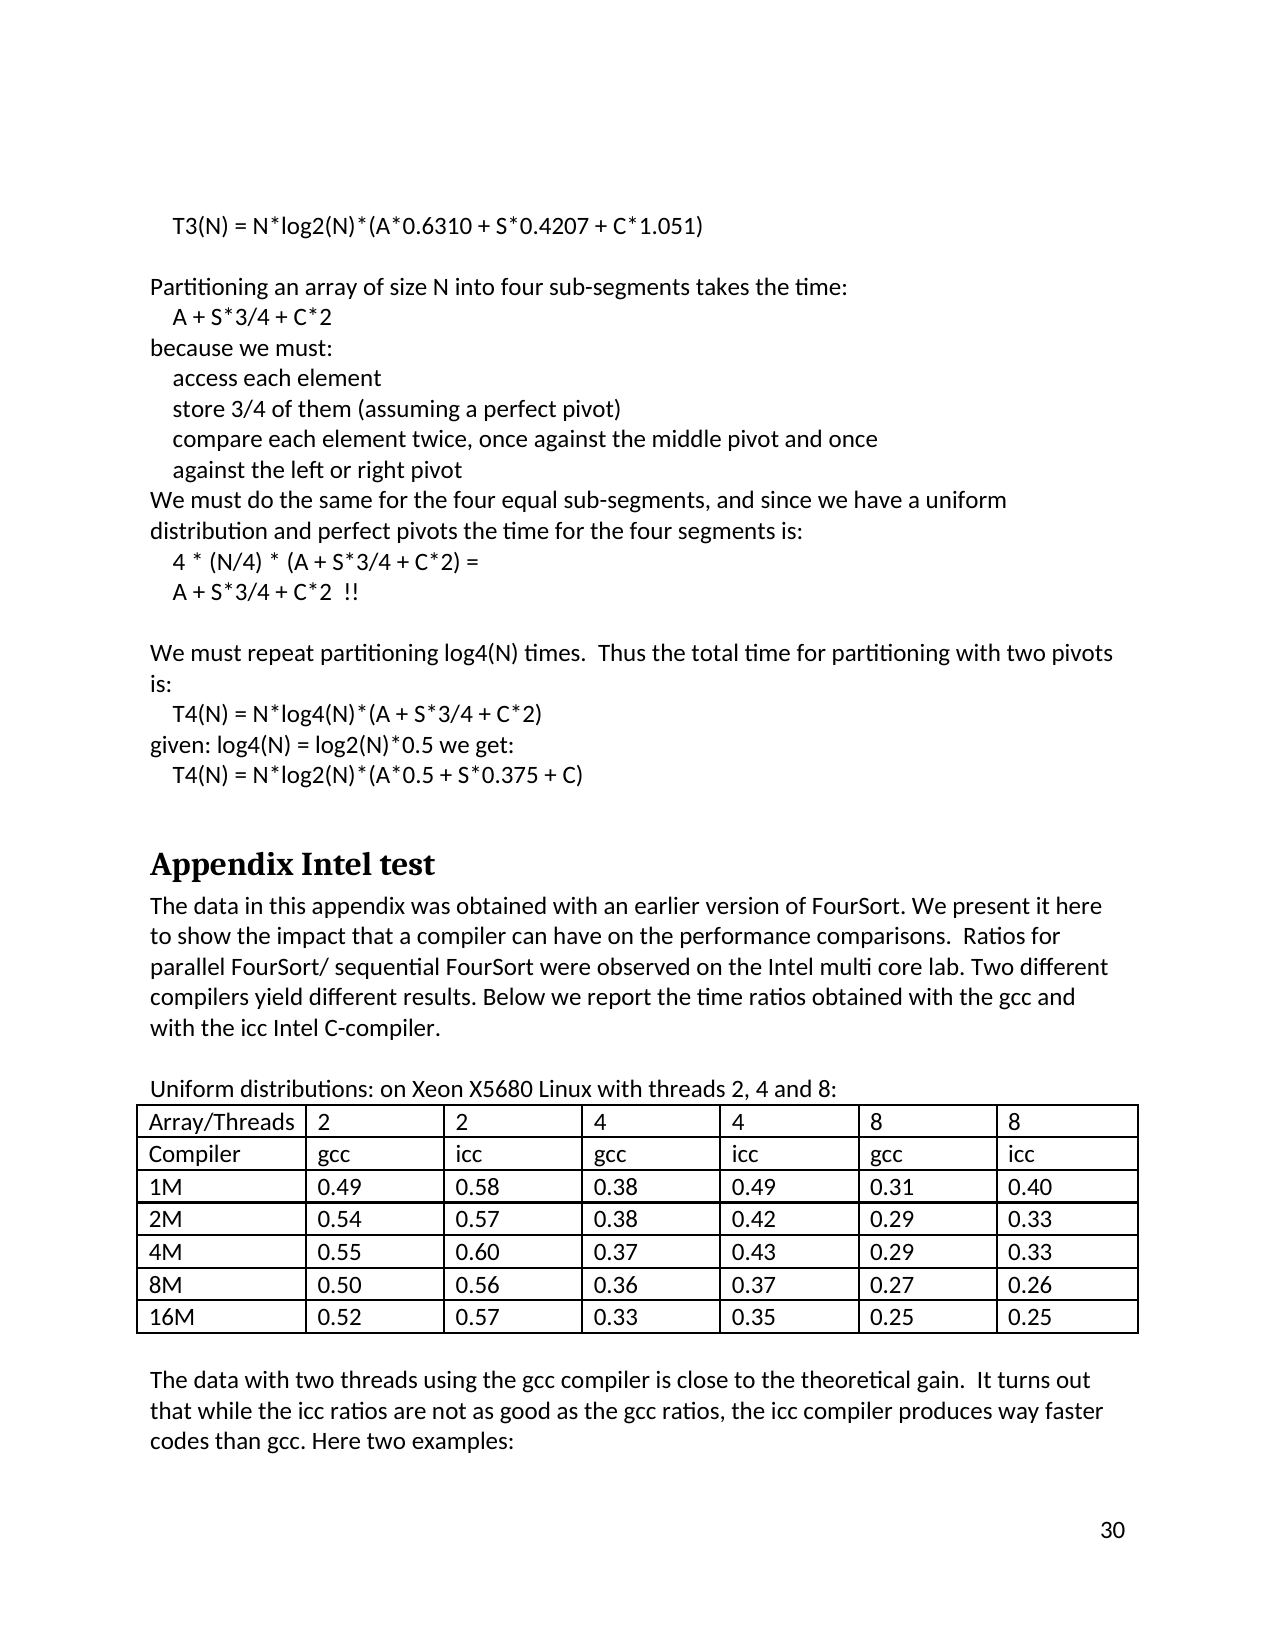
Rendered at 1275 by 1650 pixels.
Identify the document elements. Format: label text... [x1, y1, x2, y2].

text A + S*3/4 + C*2 !! [150, 576, 1125, 607]
text The data in this appendix was obtained with an earlier version of FourSort. We present it here to show the impact that a compiler can have on the performance comparisons. Ratios for parallel FourSort/ sequential FourSort were observed on the Intel multi core lab. Two different compilers yield different results. Below we report the time ratios obtained with the gcc and with the icc Intel C-compiler. [150, 890, 1125, 1043]
text because we must: [150, 332, 1125, 363]
text T4(N) = N*log2(N)*(A*0.5 + S*0.375 + C) [150, 759, 1125, 790]
table_cell 2M [138, 1204, 305, 1234]
table_cell 0.27 [860, 1269, 996, 1299]
table_cell 0.50 [307, 1269, 443, 1299]
table_cell 0.42 [721, 1204, 858, 1234]
table_cell 0.38 [583, 1204, 719, 1234]
table_cell 0.25 [998, 1301, 1137, 1332]
table_cell 0.58 [445, 1171, 581, 1201]
text Uniform distributions: on Xeon X5680 Linux with threads 2, 4 and 8: [150, 1073, 1125, 1104]
table_cell 8M [138, 1269, 305, 1299]
table_header 4 [583, 1106, 719, 1136]
text 4 * (N/4) * (A + S*3/4 + C*2) = [150, 546, 1125, 576]
table_cell 0.57 [445, 1301, 581, 1332]
table_cell icc [998, 1138, 1137, 1169]
table_header 8 [860, 1106, 996, 1136]
text We must repeat partitioning log4(N) times. Thus the total time for partitioning with two pivots is: [150, 637, 1125, 698]
table_cell icc [445, 1138, 581, 1169]
text access each element [150, 363, 1125, 393]
table_cell 0.29 [860, 1236, 996, 1267]
table_cell 0.57 [445, 1204, 581, 1234]
table_cell 16M [138, 1301, 305, 1332]
text A + S*3/4 + C*2 [150, 302, 1125, 332]
table_header Array/Threads [138, 1106, 305, 1136]
table_cell 0.52 [307, 1301, 443, 1332]
table_cell 0.33 [998, 1204, 1137, 1234]
table_cell 0.35 [721, 1301, 858, 1332]
table_header 2 [445, 1106, 581, 1136]
table_cell 0.25 [860, 1301, 996, 1332]
text The data with two threads using the gcc compiler is close to the theoretical gain. It turns out that while the icc ratios are not as good as the gcc ratios, the icc compiler produces way faster codes than gcc. Here two examples: [150, 1364, 1125, 1456]
table_cell gcc [583, 1138, 719, 1169]
table_cell 0.55 [307, 1236, 443, 1267]
table_cell Compiler [138, 1138, 305, 1169]
table_cell 0.60 [445, 1236, 581, 1267]
table_cell 0.37 [721, 1269, 858, 1299]
text T3(N) = N*log2(N)*(A*0.6310 + S*0.4207 + C*1.051) [150, 210, 1125, 241]
table_cell 0.43 [721, 1236, 858, 1267]
table_cell 1M [138, 1171, 305, 1201]
text T4(N) = N*log4(N)*(A + S*3/4 + C*2) [150, 698, 1125, 729]
text given: log4(N) = log2(N)*0.5 we get: [150, 729, 1125, 759]
table_cell 0.37 [583, 1236, 719, 1267]
table_cell gcc [307, 1138, 443, 1169]
table_cell 0.26 [998, 1269, 1137, 1299]
table_cell 0.33 [583, 1301, 719, 1332]
table_header 8 [998, 1106, 1137, 1136]
text Partitioning an array of size N into four sub-segments takes the time: [150, 271, 1125, 302]
table_cell 0.49 [721, 1171, 858, 1201]
table_header 4 [721, 1106, 858, 1136]
table_cell icc [721, 1138, 858, 1169]
text compare each element twice, once against the middle pivot and once [150, 424, 1125, 454]
text We must do the same for the four equal sub-segments, and since we have a uniform distribution and perfect pivots the time for the four segments is: [150, 485, 1125, 546]
table_cell 0.40 [998, 1171, 1137, 1201]
table_header 2 [307, 1106, 443, 1136]
subtitle Appendix Intel test [150, 845, 1125, 884]
table_cell 0.56 [445, 1269, 581, 1299]
text store 3/4 of them (assuming a perfect pivot) [150, 393, 1125, 424]
text against the left or right pivot [150, 454, 1125, 485]
table_cell 4M [138, 1236, 305, 1267]
table_cell gcc [860, 1138, 996, 1169]
table_cell 0.38 [583, 1171, 719, 1201]
table_cell 0.29 [860, 1204, 996, 1234]
table_cell 0.31 [860, 1171, 996, 1201]
table_cell 0.33 [998, 1236, 1137, 1267]
table_cell 0.54 [307, 1204, 443, 1234]
table_cell 0.36 [583, 1269, 719, 1299]
table_cell 0.49 [307, 1171, 443, 1201]
